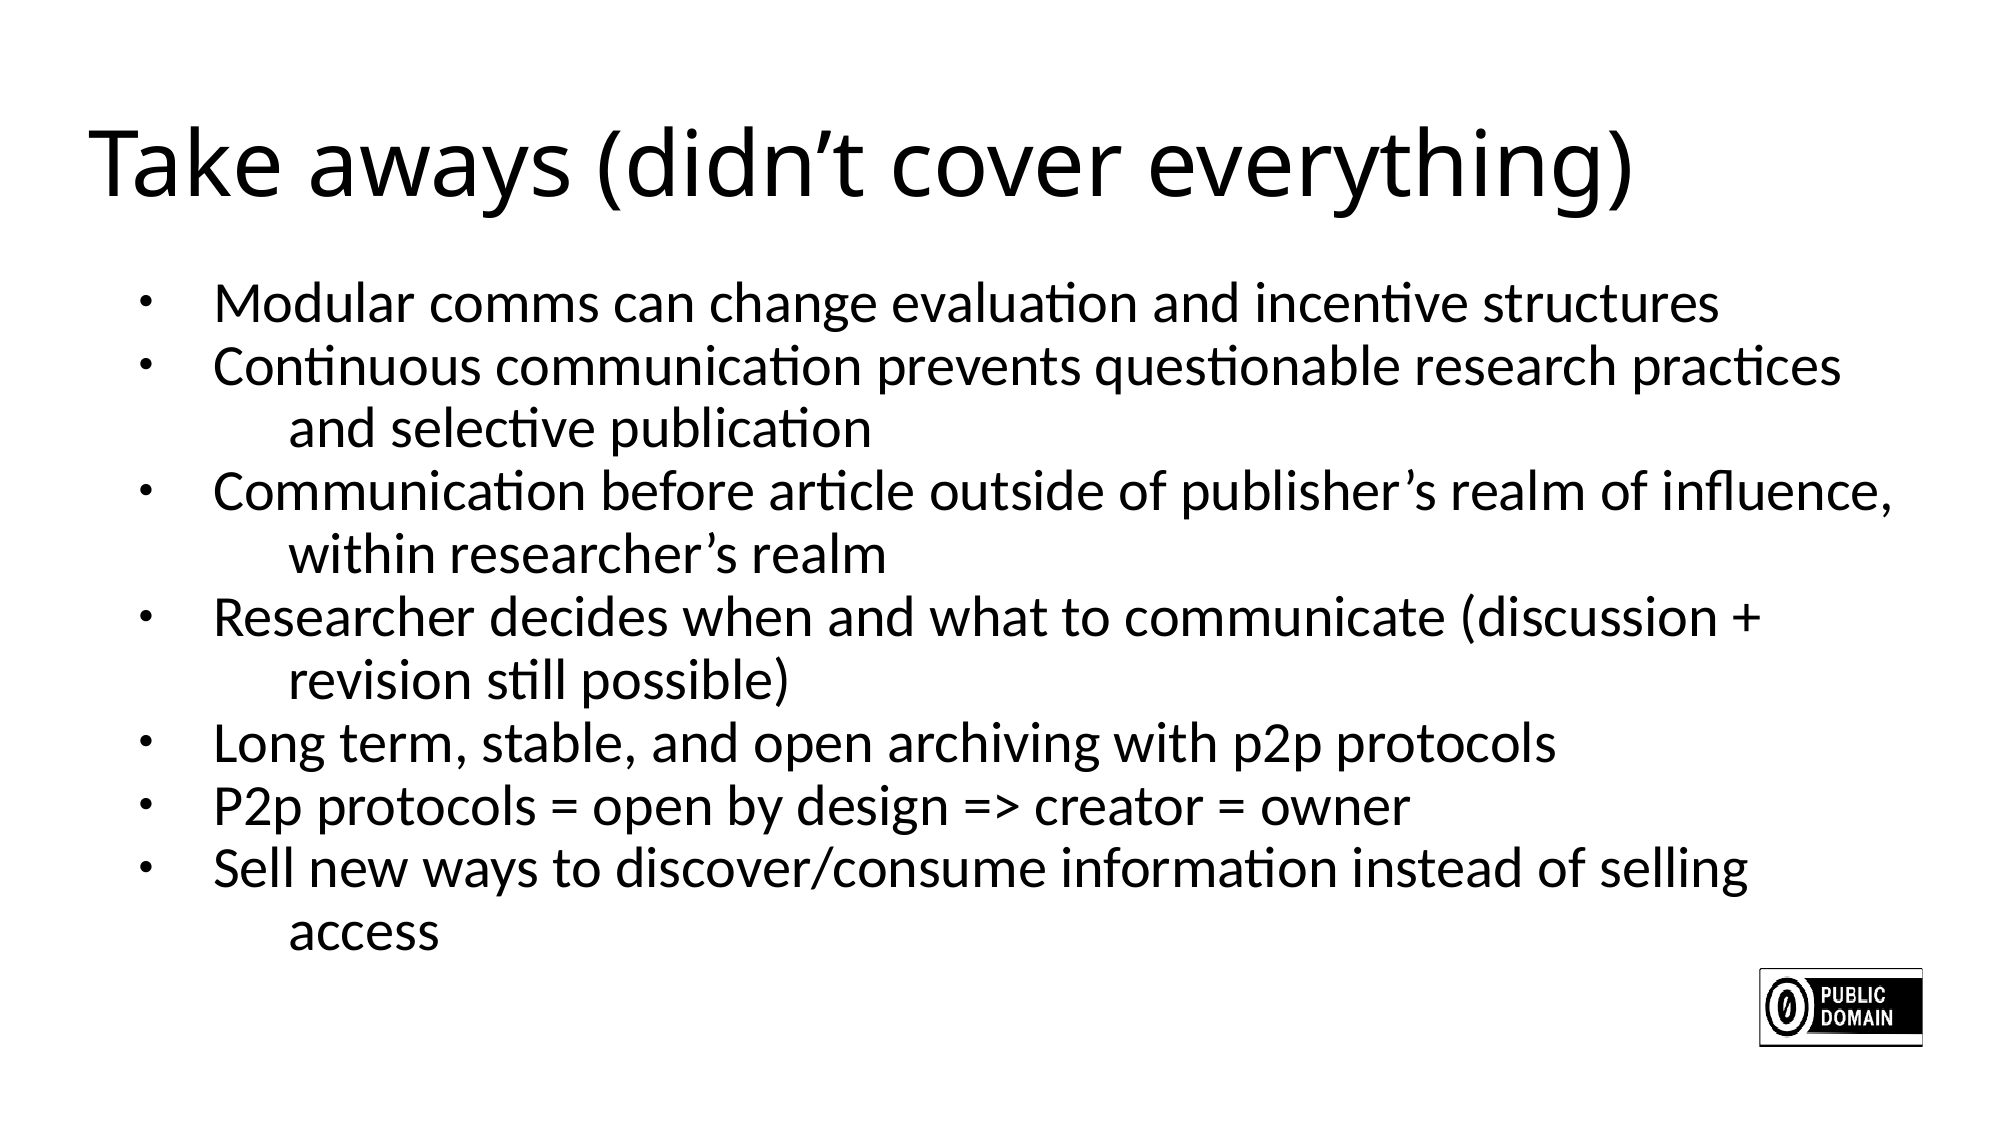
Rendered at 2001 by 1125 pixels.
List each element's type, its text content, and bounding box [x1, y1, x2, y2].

title Take aways (didn’t cover everything) [68, 97, 1932, 223]
text_box [1759, 969, 1923, 1047]
list Modular comms can change evaluation and incentive structures Continuous communication prevents questionable research practices and selective publication Communication before article outside of publisher’s realm of influence, within researcher’s realm Researcher decides when and what to communicate (discussion + revision still possible) Long term, stable, and open archiving with p2p protocols P2p protocols = open by design => creator = owner Sell new ways to discover/consume information instead of selling access [68, 252, 1932, 1000]
